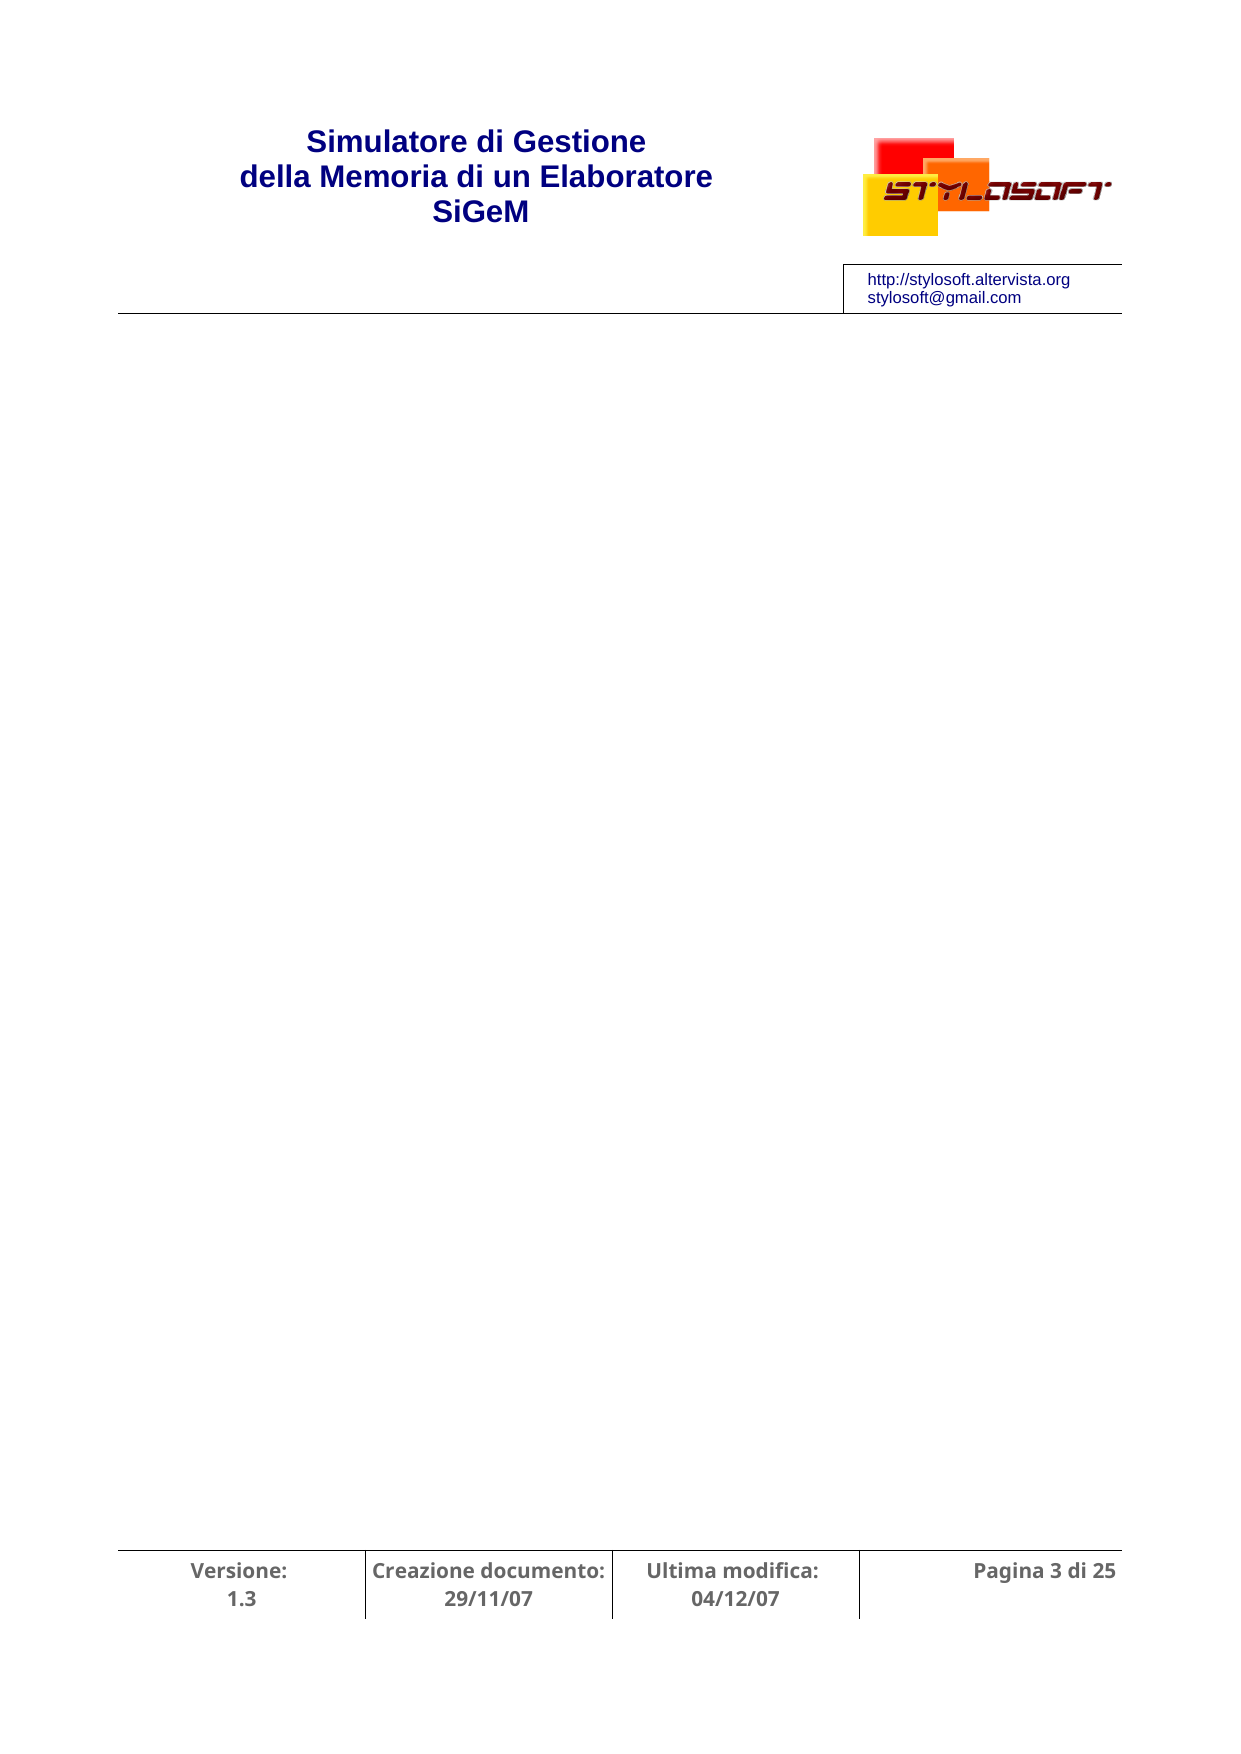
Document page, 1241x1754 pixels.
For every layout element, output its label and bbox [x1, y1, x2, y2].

table_header [1076, 356, 1122, 468]
picture [848, 123, 1117, 247]
table_header [118, 356, 1076, 468]
